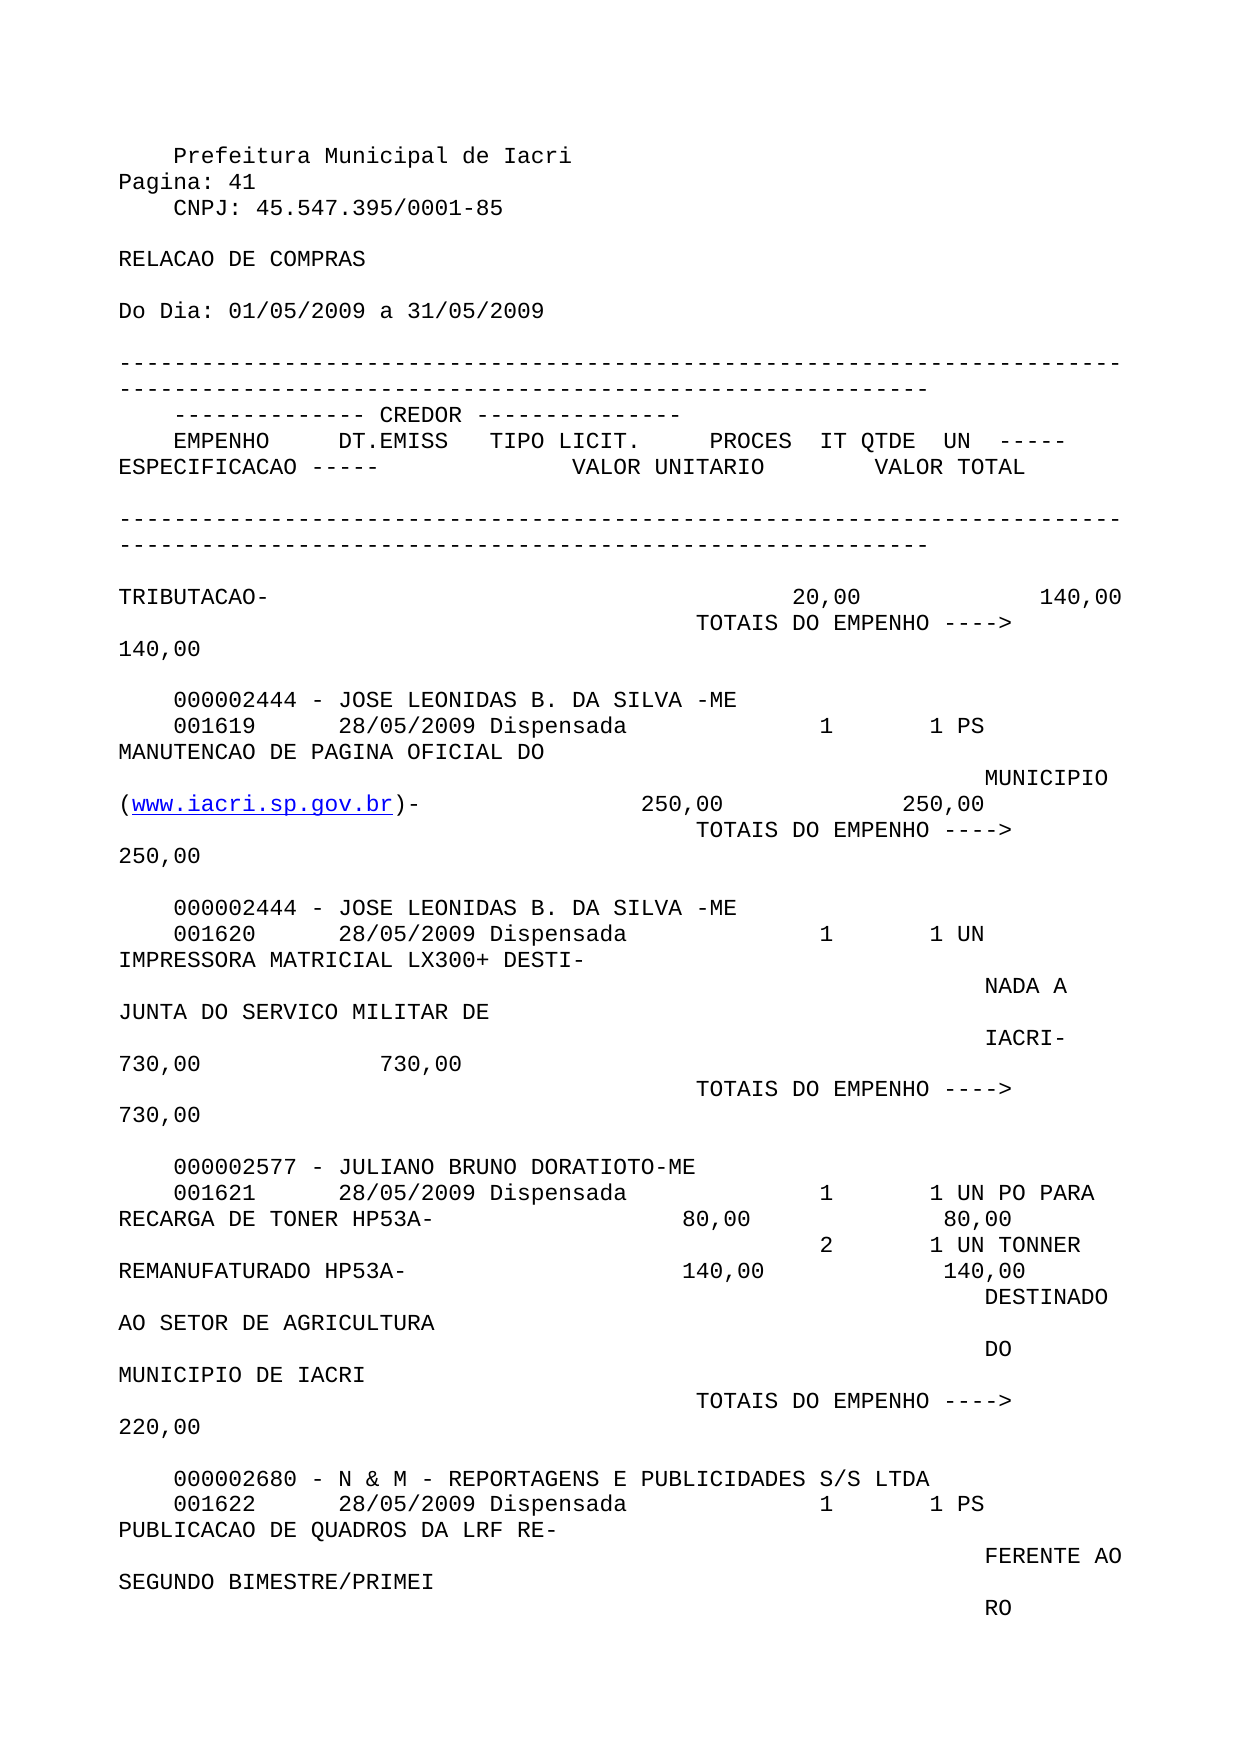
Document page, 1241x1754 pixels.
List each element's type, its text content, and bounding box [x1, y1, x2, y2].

text TOTAIS DO EMPENHO ----> 220,00 [118, 1389, 1122, 1441]
text 001622 28/05/2009 Dispensada 1 1 PS PUBLICACAO DE QUADROS DA LRF RE- [118, 1493, 1122, 1545]
text DO MUNICIPIO DE IACRI [118, 1337, 1122, 1389]
text TOTAIS DO EMPENHO ----> 250,00 [118, 818, 1122, 870]
text DESTINADO AO SETOR DE AGRICULTURA [118, 1285, 1122, 1337]
text RO [118, 1597, 1122, 1622]
text 000002444 - JOSE LEONIDAS B. DA SILVA -ME [118, 689, 1122, 715]
text 000002680 - N & M - REPORTAGENS E PUBLICIDADES S/S LTDA [118, 1467, 1122, 1493]
text -------------- CREDOR --------------- [118, 403, 1122, 429]
text 2 1 UN TONNER REMANUFATURADO HP53A- 140,00 140,00 [118, 1233, 1122, 1285]
text MUNICIPIO (www.iacri.sp.gov.br)- 250,00 250,00 [118, 767, 1122, 818]
text 001620 28/05/2009 Dispensada 1 1 UN IMPRESSORA MATRICIAL LX300+ DESTI- [118, 922, 1122, 974]
text 000002444 - JOSE LEONIDAS B. DA SILVA -ME [118, 896, 1122, 922]
text ------------------------------------------------------------------------------------------------------------------------------------ [118, 481, 1122, 559]
text 000002577 - JULIANO BRUNO DORATIOTO-ME [118, 1156, 1122, 1182]
text ------------------------------------------------------------------------------------------------------------------------------------ [118, 326, 1122, 403]
text 001619 28/05/2009 Dispensada 1 1 PS MANUTENCAO DE PAGINA OFICIAL DO [118, 715, 1122, 767]
text Do Dia: 01/05/2009 a 31/05/2009 [118, 274, 1122, 326]
text FERENTE AO SEGUNDO BIMESTRE/PRIMEI [118, 1545, 1122, 1597]
text 001621 28/05/2009 Dispensada 1 1 UN PO PARA RECARGA DE TONER HP53A- 80,00 80,00 [118, 1182, 1122, 1233]
text NADA A JUNTA DO SERVICO MILITAR DE [118, 974, 1122, 1026]
text IACRI- 730,00 730,00 [118, 1026, 1122, 1078]
text CNPJ: 45.547.395/0001-85 [118, 196, 1122, 222]
text Prefeitura Municipal de Iacri Pagina: 41 [118, 144, 1122, 196]
text TOTAIS DO EMPENHO ----> 140,00 [118, 611, 1122, 663]
text EMPENHO DT.EMISS TIPO LICIT. PROCES IT QTDE UN ----- ESPECIFICACAO ----- VALOR UNITARIO VALOR TOTAL [118, 429, 1122, 481]
text TRIBUTACAO- 20,00 140,00 [118, 559, 1122, 611]
text TOTAIS DO EMPENHO ----> 730,00 [118, 1078, 1122, 1130]
text RELACAO DE COMPRAS [118, 222, 1122, 274]
